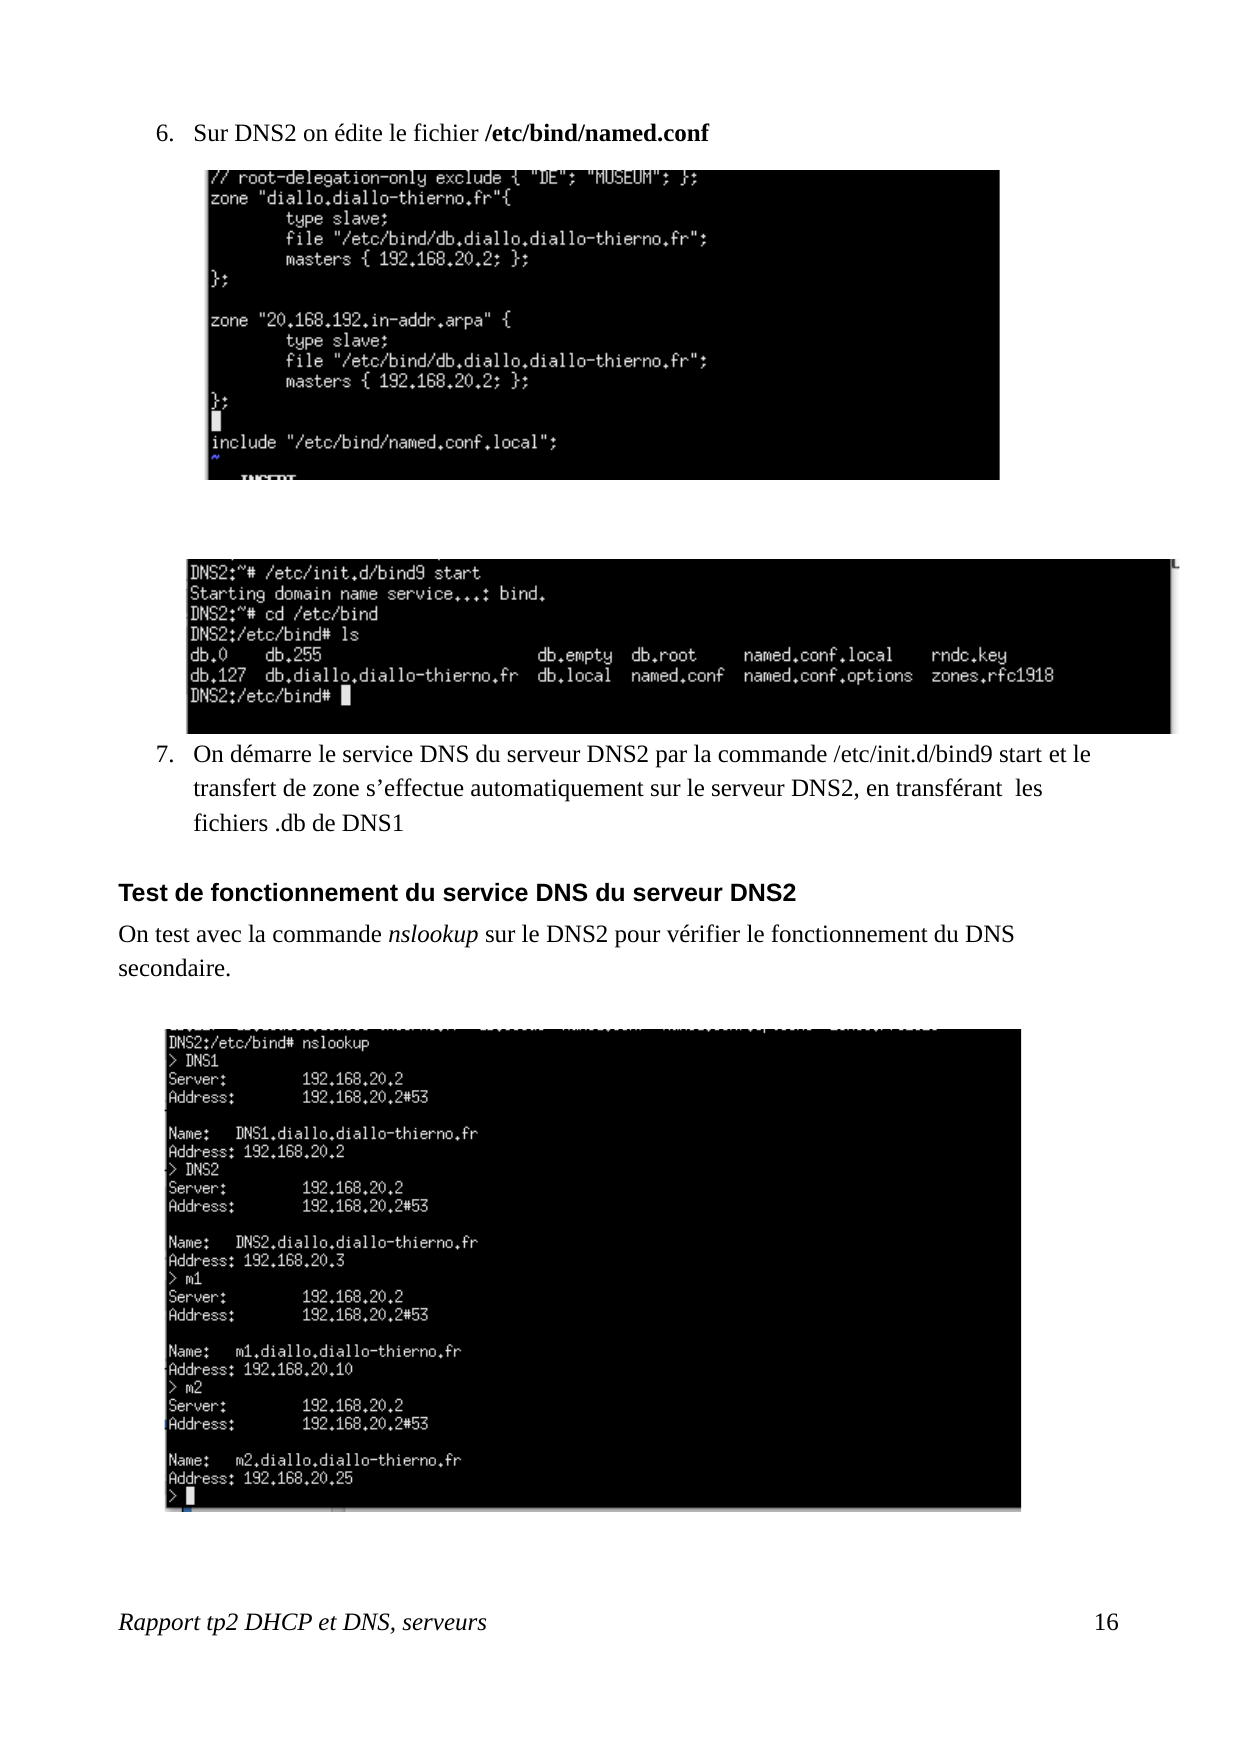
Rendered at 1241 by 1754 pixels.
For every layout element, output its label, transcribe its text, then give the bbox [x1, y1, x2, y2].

picture [185, 559, 1180, 734]
list On démarre le service DNS du serveur DNS2 par la commande /etc/init.d/bind9 start et le transfert de zone s’effectue automatiquement sur le serveur DNS2, en transférant les fichiers .db de DNS1 [156, 734, 1122, 837]
text On test avec la commande nslookup sur le DNS2 pour vérifier le fonctionnement du DNS secondaire. [118, 919, 1122, 982]
picture [204, 170, 1000, 480]
picture [164, 1029, 1022, 1512]
subtitle Test de fonctionnement du service DNS du serveur DNS2 [118, 878, 1122, 906]
list Sur DNS2 on édite le fichier /etc/bind/named.conf [156, 118, 1122, 147]
